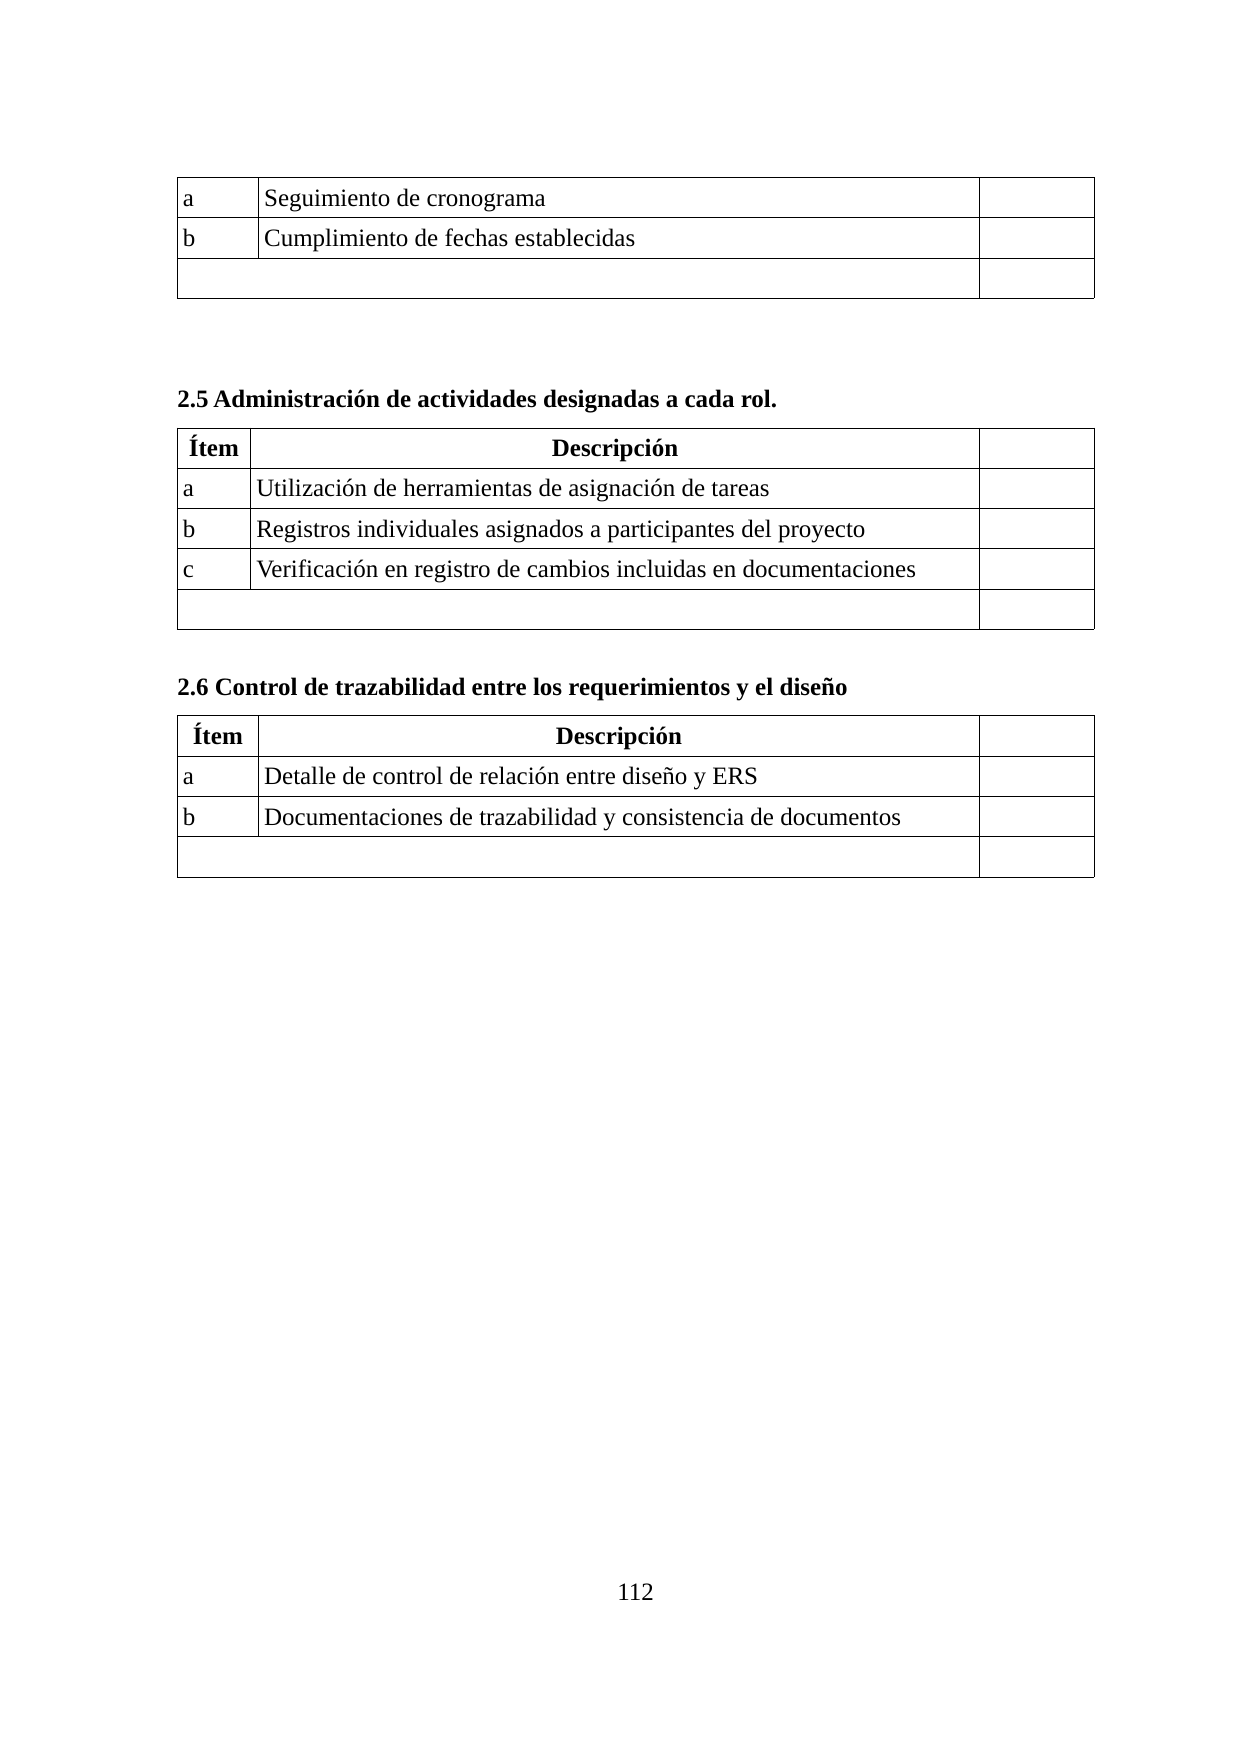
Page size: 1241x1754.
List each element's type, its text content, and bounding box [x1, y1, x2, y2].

table_cell [980, 757, 1094, 796]
table_cell c [178, 549, 250, 589]
table_cell [980, 509, 1094, 548]
table_cell [178, 259, 979, 298]
table_cell Cumplimiento de fechas establecidas [259, 218, 979, 258]
table_cell [178, 837, 979, 877]
table_cell [980, 837, 1094, 877]
table_cell Seguimiento de cronograma [259, 178, 979, 217]
text 2.6 Control de trazabilidad entre los requerimientos y el diseño [177, 672, 1093, 701]
table_cell Utilización de herramientas de asignación de tareas [251, 469, 979, 508]
table_header [980, 716, 1094, 756]
table_cell [980, 469, 1094, 508]
table_header Ítem [178, 429, 250, 468]
table_header Descripción [259, 716, 979, 756]
table_cell [980, 259, 1094, 298]
table_cell Documentaciones de trazabilidad y consistencia de documentos [259, 797, 979, 836]
table_cell [178, 590, 979, 629]
text 2.5 Administración de actividades designadas a cada rol. [177, 384, 1093, 413]
table_cell [980, 178, 1094, 217]
table_cell a [178, 178, 258, 217]
table_cell [980, 590, 1094, 629]
table_cell a [178, 757, 258, 796]
table_cell b [178, 218, 258, 258]
table_header Descripción [251, 429, 979, 468]
table_cell Registros individuales asignados a participantes del proyecto [251, 509, 979, 548]
table_cell a [178, 469, 250, 508]
table_cell Verificación en registro de cambios incluidas en documentaciones [251, 549, 979, 589]
table_header Ítem [178, 716, 258, 756]
table_cell b [178, 797, 258, 836]
table_cell b [178, 509, 250, 548]
table_cell [980, 218, 1094, 258]
table_header [980, 429, 1094, 468]
table_cell Detalle de control de relación entre diseño y ERS [259, 757, 979, 796]
table_cell [980, 549, 1094, 589]
table_cell [980, 797, 1094, 836]
